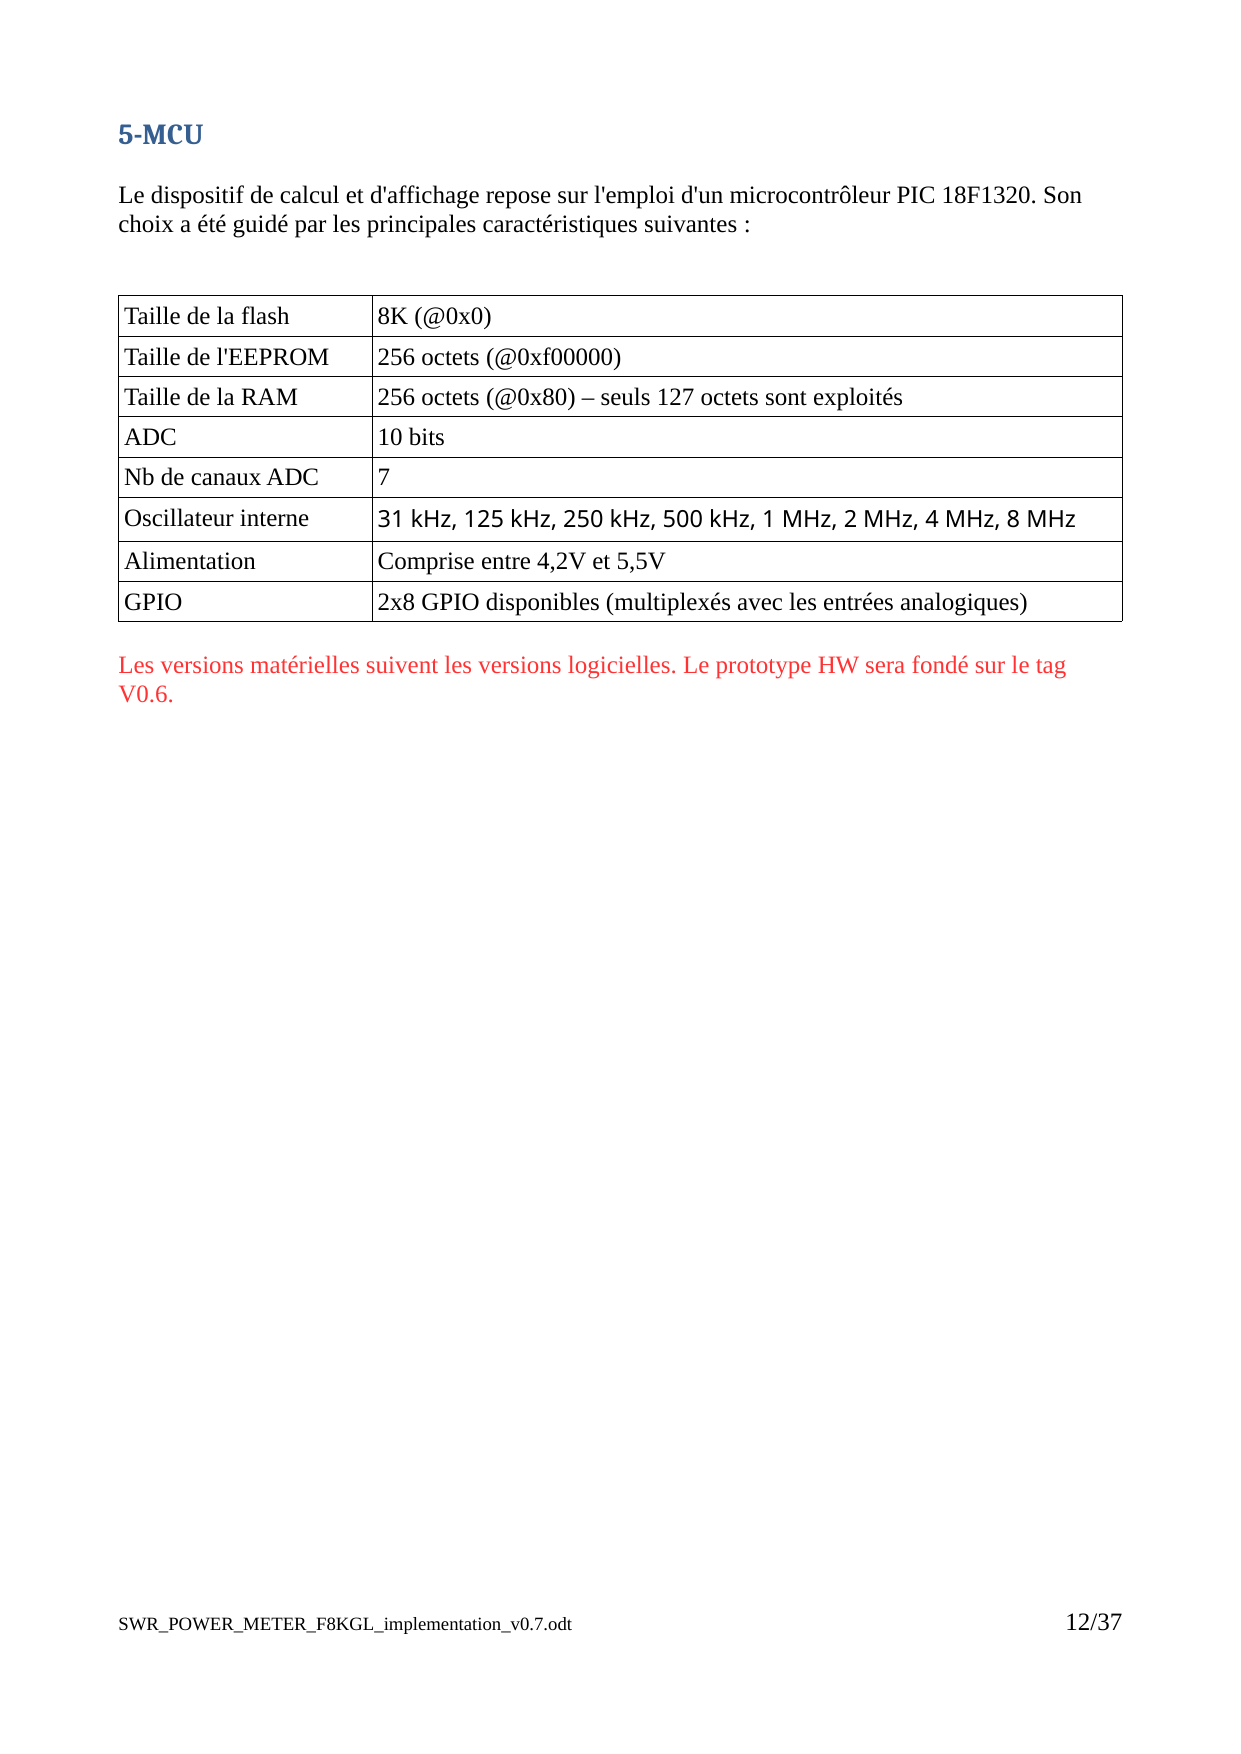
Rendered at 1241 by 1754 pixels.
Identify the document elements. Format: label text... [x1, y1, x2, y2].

table_cell GPIO [119, 582, 372, 621]
table_cell Comprise entre 4,2V et 5,5V [373, 542, 1122, 581]
table_header Taille de la flash [119, 296, 372, 336]
table_cell 10 bits [373, 417, 1122, 457]
table_cell Taille de l'EEPROM [119, 337, 372, 376]
table_header 8K (@0x0) [373, 296, 1122, 336]
table_cell Taille de la RAM [119, 377, 372, 416]
table_cell 256 octets (@0x80) – seuls 127 octets sont exploités [373, 377, 1122, 416]
subtitle 5-MCU [118, 118, 1122, 152]
table_cell Alimentation [119, 542, 372, 581]
table_cell 31 kHz, 125 kHz, 250 kHz, 500 kHz, 1 MHz, 2 MHz, 4 MHz, 8 MHz [373, 498, 1122, 541]
text Les versions matérielles suivent les versions logicielles. Le prototype HW sera fondé sur le tag V0.6. [118, 650, 1122, 707]
table_cell Nb de canaux ADC [119, 458, 372, 497]
table_cell ADC [119, 417, 372, 457]
table_cell 256 octets (@0xf00000) [373, 337, 1122, 376]
table_cell 2x8 GPIO disponibles (multiplexés avec les entrées analogiques) [373, 582, 1122, 621]
text Le dispositif de calcul et d'affichage repose sur l'emploi d'un microcontrôleur PIC 18F1320. Son choix a été guidé par les principales caractéristiques suivantes : [118, 180, 1122, 238]
table_cell 7 [373, 458, 1122, 497]
table_cell Oscillateur interne [119, 498, 372, 541]
